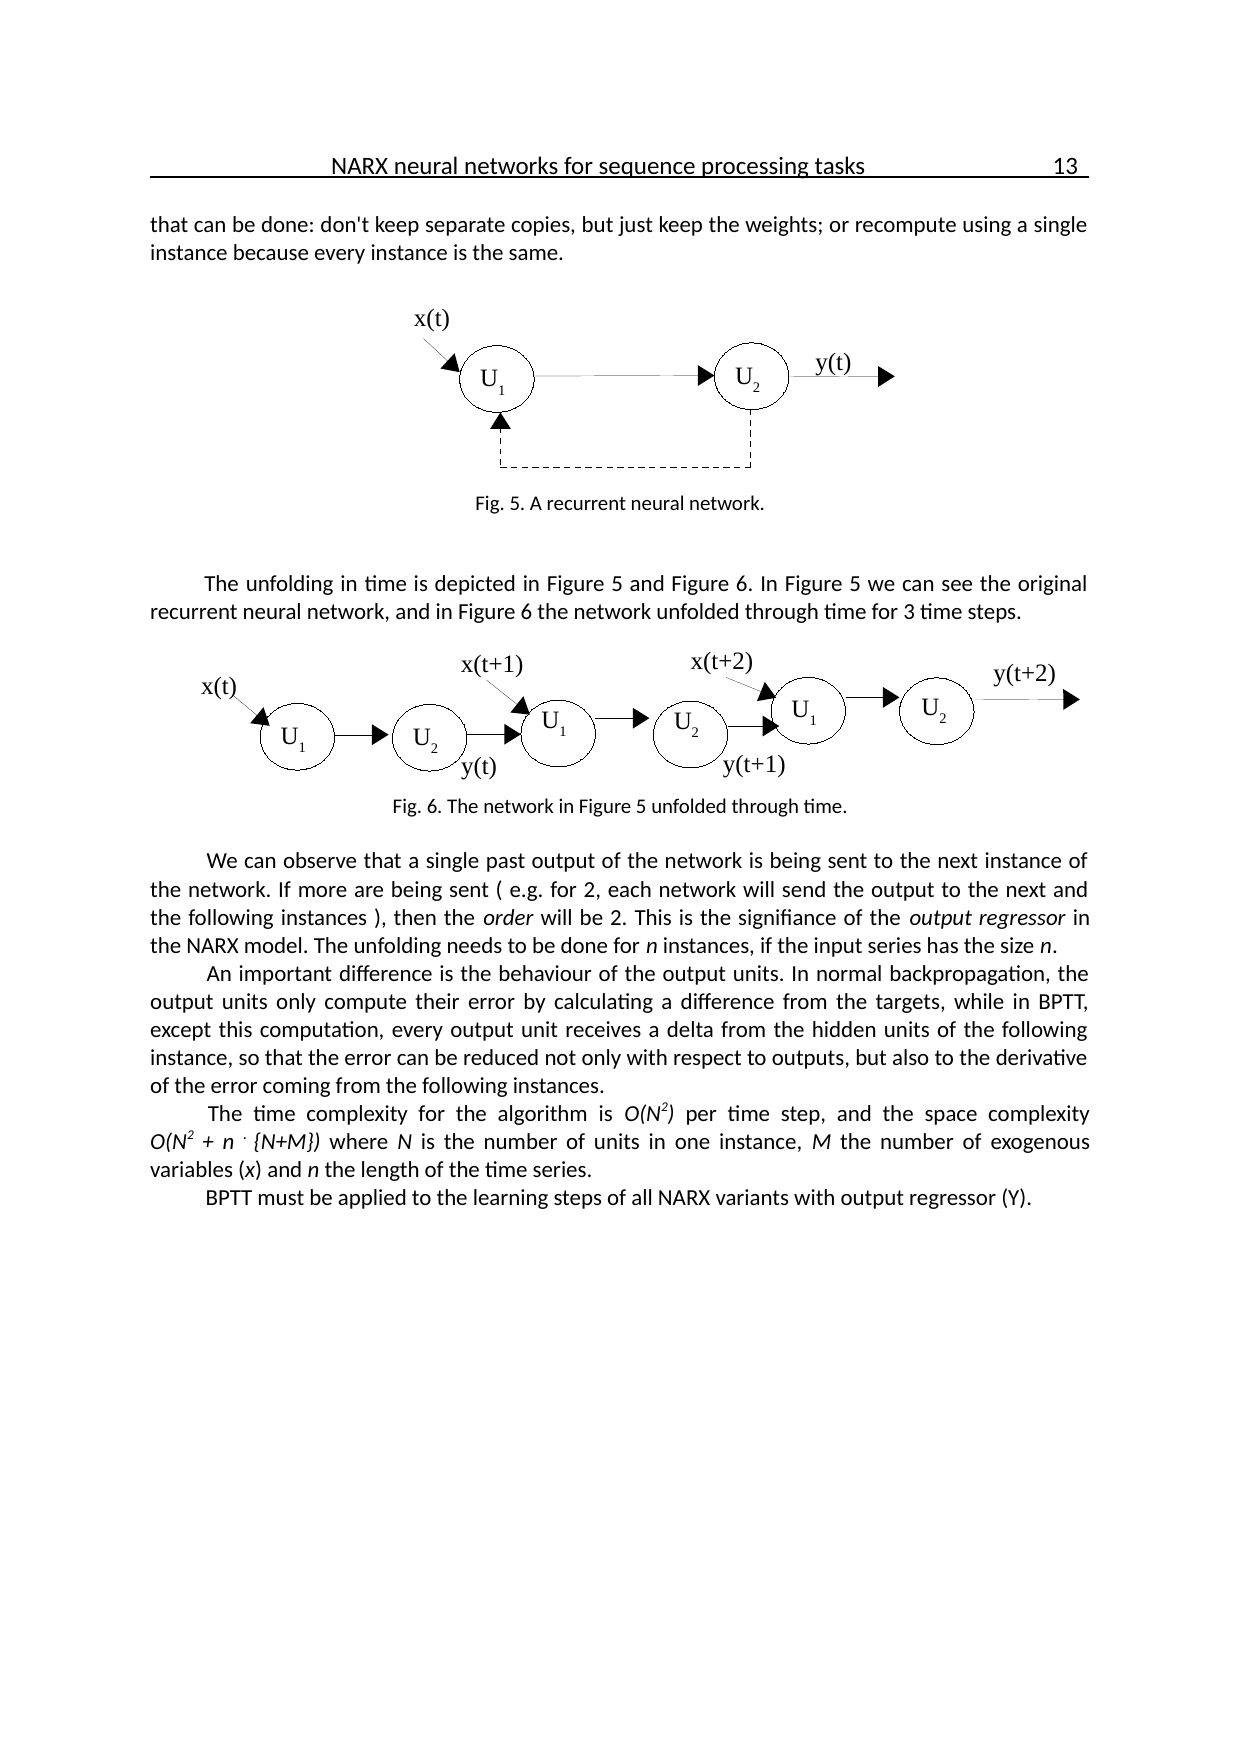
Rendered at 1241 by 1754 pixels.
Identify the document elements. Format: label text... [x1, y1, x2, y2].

text Fig. 5. A recurrent neural network. [150, 490, 1090, 516]
text that can be done: don't keep separate copies, but just keep the weights; or recompute using a single instance because every instance is the same. [150, 210, 1090, 266]
text The time complexity for the algorithm is O(N2) per time step, and the space complexity O(N2 + n . {N+M}) where N is the number of units in one instance, M the number of exogenous variables (x) and n the length of the time series. [150, 1099, 1090, 1183]
text Fig. 6. The network in Figure 5 unfolded through time. [150, 793, 1090, 819]
text An important difference is the behaviour of the output units. In normal backpropagation, the output units only compute their error by calculating a difference from the targets, while in BPTT, except this computation, every output unit receives a delta from the hidden units of the following instance, so that the error can be reduced not only with respect to outputs, but also to the derivative of the error coming from the following instances. [150, 959, 1090, 1099]
text BPTT must be applied to the learning steps of all NARX variants with output regressor (Y). [150, 1183, 1090, 1211]
text We can observe that a single past output of the network is being sent to the next instance of the network. If more are being sent ( e.g. for 2, each network will send the output to the next and the following instances ), then the order will be 2. This is the signifiance of the output regressor in the NARX model. The unfolding needs to be done for n instances, if the input series has the size n. [150, 847, 1090, 959]
text The unfolding in time is depicted in Figure 5 and Figure 6. In Figure 5 we can see the original recurrent neural network, and in Figure 6 the network unfolded through time for 3 time steps. [150, 569, 1090, 625]
